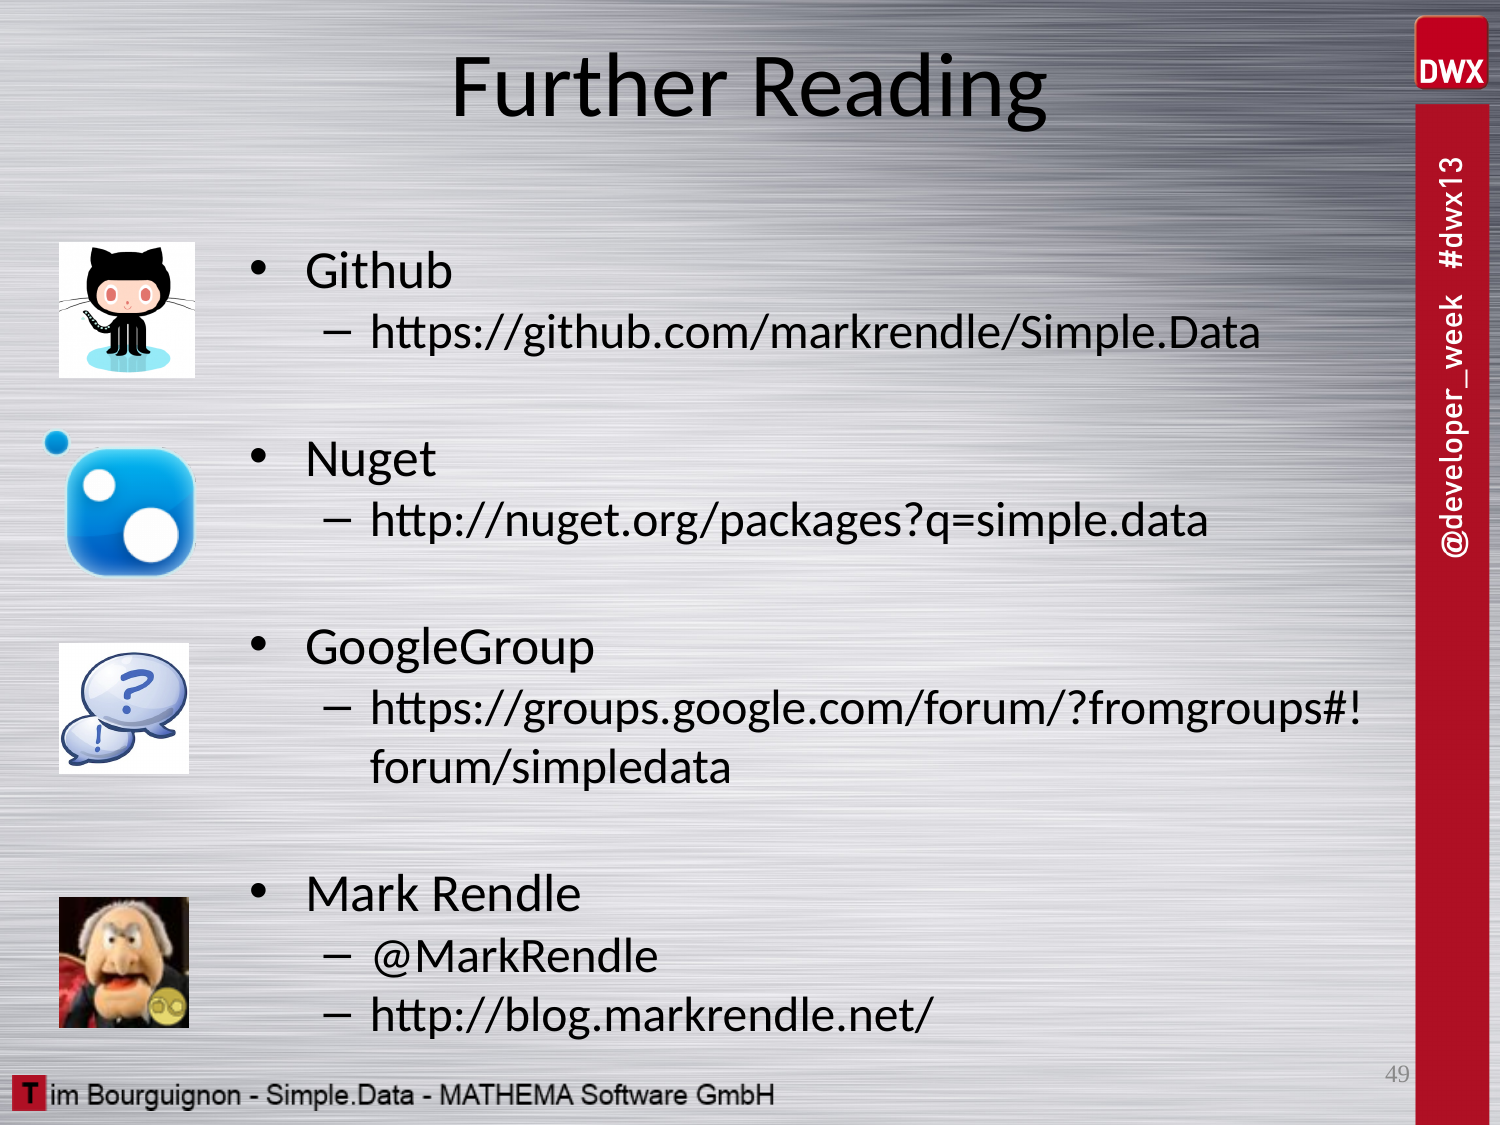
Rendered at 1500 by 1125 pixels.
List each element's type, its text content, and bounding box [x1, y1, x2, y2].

list Github https://github.com/markrendle/Simple.Data Nuget http://nuget.org/packages?q=simple.data GoogleGroup https://groups.google.com/forum/?fromgroups#!forum/simpledata Mark Rendle @MarkRendle http://blog.markrendle.net/ [234, 227, 1394, 1057]
picture [0, 0, 1500, 1125]
title Further Reading [75, 0, 1426, 174]
